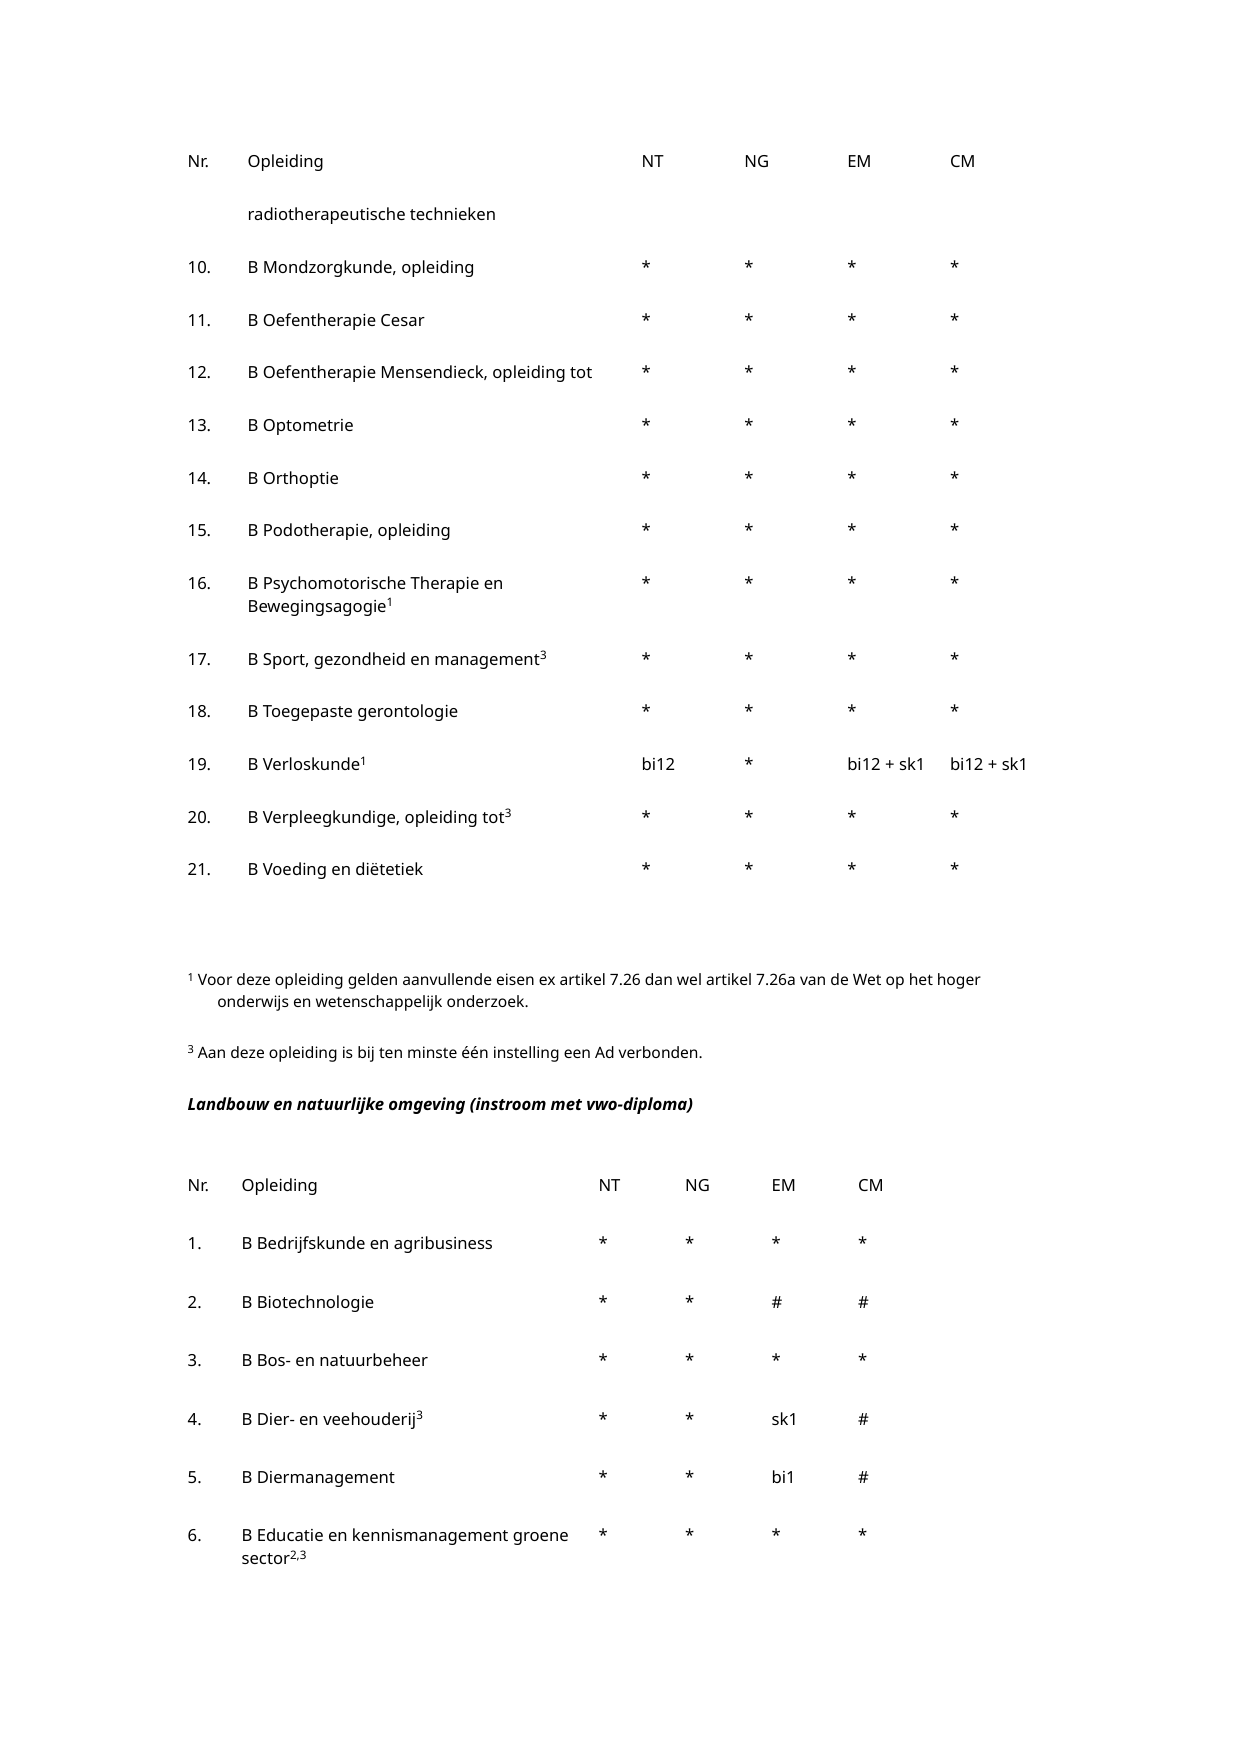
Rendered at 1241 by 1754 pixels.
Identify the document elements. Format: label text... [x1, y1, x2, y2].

table_cell * [858, 1524, 955, 1599]
table_cell bi12 [641, 753, 744, 805]
table_cell B Dier- en veehouderij3 [241, 1407, 598, 1466]
text Landbouw en natuurlijke omgeving (instroom met vwo-diploma) [187, 1093, 1053, 1116]
table_cell 13. [188, 414, 247, 466]
table_cell 2. [188, 1290, 241, 1349]
table_cell B Bos- en natuurbeheer [241, 1349, 598, 1407]
table_cell * [744, 308, 847, 361]
table_cell * [598, 1232, 685, 1290]
table_cell * [641, 414, 744, 466]
table_cell # [858, 1407, 955, 1466]
table_cell # [858, 1290, 955, 1349]
table_cell * [685, 1290, 771, 1349]
table_cell * [744, 255, 847, 308]
table_header CM [950, 150, 1053, 203]
table_header CM [858, 1174, 955, 1232]
table_cell B Sport, gezondheid en management3 [248, 647, 641, 700]
table_header Nr. [188, 1174, 241, 1232]
table_cell * [847, 361, 950, 413]
table_cell 19. [188, 753, 247, 805]
table_cell B Voeding en diëtetiek [248, 858, 641, 911]
table_header Opleiding [248, 150, 641, 203]
table_cell * [847, 572, 950, 647]
table_cell * [641, 308, 744, 361]
table_cell 12. [188, 361, 247, 413]
table_cell 4. [188, 1407, 241, 1466]
table_cell * [950, 700, 1053, 752]
table_cell bi12 + sk1 [950, 753, 1053, 805]
table_cell [847, 203, 950, 255]
table_cell * [950, 805, 1053, 858]
table_cell * [598, 1524, 685, 1599]
table_cell * [744, 700, 847, 752]
table_cell B Verloskunde1 [248, 753, 641, 805]
table_cell * [641, 572, 744, 647]
table_cell * [950, 255, 1053, 308]
table_cell B Diermanagement [241, 1466, 598, 1524]
table_cell * [950, 858, 1053, 911]
table_cell * [847, 647, 950, 700]
table_cell * [641, 466, 744, 519]
table_cell * [744, 753, 847, 805]
table_header NG [744, 150, 847, 203]
table_cell * [641, 647, 744, 700]
table_cell * [744, 805, 847, 858]
table_header NG [685, 1174, 771, 1232]
table_cell * [744, 519, 847, 572]
table_cell * [847, 308, 950, 361]
table_cell * [847, 414, 950, 466]
table_cell * [598, 1290, 685, 1349]
table_cell * [771, 1524, 858, 1599]
table_cell * [685, 1232, 771, 1290]
table_cell B Educatie en kennismanagement groene sector2,3 [241, 1524, 598, 1599]
table_header Opleiding [241, 1174, 598, 1232]
table_cell * [641, 700, 744, 752]
table_cell B Toegepaste gerontologie [248, 700, 641, 752]
table_header Nr. [188, 150, 247, 203]
table_cell * [641, 805, 744, 858]
table_cell 1. [188, 1232, 241, 1290]
table_cell sk1 [771, 1407, 858, 1466]
table_cell [950, 203, 1053, 255]
table_cell radiotherapeutische technieken [248, 203, 641, 255]
table_cell * [598, 1349, 685, 1407]
table_cell 18. [188, 700, 247, 752]
table_cell * [641, 361, 744, 413]
table_cell 14. [188, 466, 247, 519]
table_cell [744, 203, 847, 255]
table_cell B Optometrie [248, 414, 641, 466]
table_cell 20. [188, 805, 247, 858]
table_cell # [771, 1290, 858, 1349]
table_cell * [771, 1349, 858, 1407]
table_cell 3. [188, 1349, 241, 1407]
table_cell [641, 203, 744, 255]
table_cell * [744, 858, 847, 911]
table_cell B Orthoptie [248, 466, 641, 519]
table_cell bi1 [771, 1466, 858, 1524]
table_cell 10. [188, 255, 247, 308]
table_cell 16. [188, 572, 247, 647]
table_cell 21. [188, 858, 247, 911]
table_header EM [847, 150, 950, 203]
table_cell * [744, 414, 847, 466]
table_cell # [858, 1466, 955, 1524]
table_cell * [847, 805, 950, 858]
table_cell B Verpleegkundige, opleiding tot3 [248, 805, 641, 858]
table_cell * [685, 1407, 771, 1466]
table_cell * [950, 308, 1053, 361]
table_cell * [744, 466, 847, 519]
table_cell * [685, 1349, 771, 1407]
table_cell [188, 203, 247, 255]
table_cell * [858, 1232, 955, 1290]
table_cell * [771, 1232, 858, 1290]
table_cell * [847, 519, 950, 572]
table_cell B Psychomotorische Therapie en Bewegingsagogie1 [248, 572, 641, 647]
table_cell * [598, 1466, 685, 1524]
table_cell * [950, 466, 1053, 519]
table_cell bi12 + sk1 [847, 753, 950, 805]
table_cell 6. [188, 1524, 241, 1599]
table_cell B Biotechnologie [241, 1290, 598, 1349]
table_cell B Mondzorgkunde, opleiding [248, 255, 641, 308]
table_cell 15. [188, 519, 247, 572]
table_cell * [744, 572, 847, 647]
table_cell * [950, 572, 1053, 647]
table_cell * [641, 858, 744, 911]
table_cell * [744, 647, 847, 700]
table_cell * [950, 647, 1053, 700]
table_cell * [685, 1524, 771, 1599]
table_cell * [641, 519, 744, 572]
table_cell * [685, 1466, 771, 1524]
table_cell * [744, 361, 847, 413]
table_cell * [847, 700, 950, 752]
table_cell 17. [188, 647, 247, 700]
table_cell B Bedrijfskunde en agribusiness [241, 1232, 598, 1290]
table_cell * [598, 1407, 685, 1466]
text 3 Aan deze opleiding is bij ten minste één instelling een Ad verbonden. [187, 1042, 1053, 1063]
table_cell B Oefentherapie Cesar [248, 308, 641, 361]
table_cell * [847, 255, 950, 308]
table_cell B Oefentherapie Mensendieck, opleiding tot [248, 361, 641, 413]
table_cell * [950, 519, 1053, 572]
text 1 Voor deze opleiding gelden aanvullende eisen ex artikel 7.26 dan wel artikel 7.26a van de Wet op het hoger onderwijs en wetenschappelijk onderzoek. [187, 969, 1053, 1012]
table_cell * [847, 466, 950, 519]
table_cell * [950, 361, 1053, 413]
table_cell * [950, 414, 1053, 466]
table_header EM [771, 1174, 858, 1232]
table_cell * [641, 255, 744, 308]
table_cell 11. [188, 308, 247, 361]
table_cell * [858, 1349, 955, 1407]
table_cell * [847, 858, 950, 911]
table_cell B Podotherapie, opleiding [248, 519, 641, 572]
table_header NT [598, 1174, 685, 1232]
table_header NT [641, 150, 744, 203]
table_cell 5. [188, 1466, 241, 1524]
